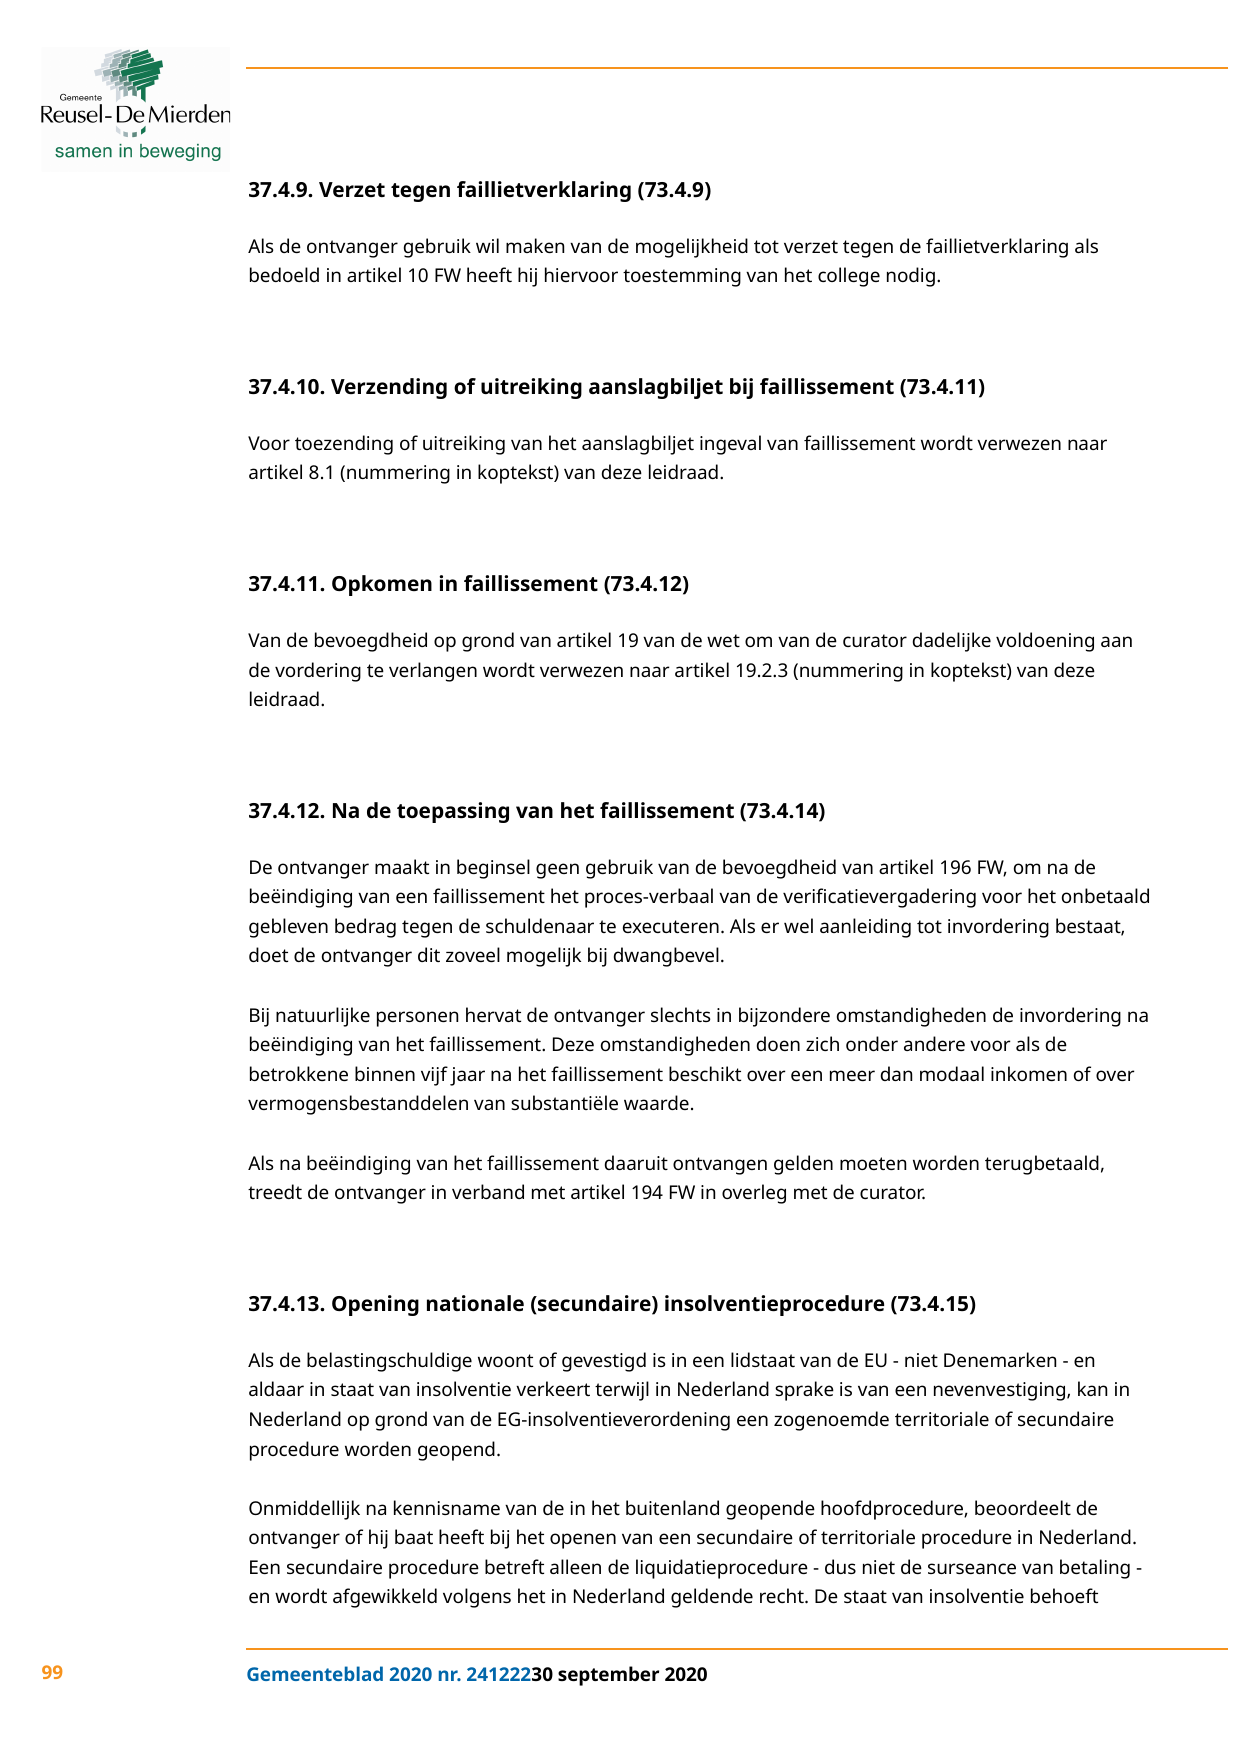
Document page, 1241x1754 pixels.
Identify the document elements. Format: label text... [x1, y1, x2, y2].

text 37.4.13. Opening nationale (secundaire) insolventieprocedure (73.4.15) [248, 1289, 1152, 1317]
text Van de bevoegdheid op grond van artikel 19 van de wet om van de curator dadelijke voldoening aan de vordering te verlangen wordt verwezen naar artikel 19.2.3 (nummering in koptekst) van deze leidraad. [248, 627, 1152, 712]
text 37.4.10. Verzending of uitreiking aanslagbiljet bij faillissement (73.4.11) [248, 372, 1152, 400]
text Voor toezending of uitreiking van het aanslagbiljet ingeval van faillissement wordt verwezen naar artikel 8.1 (nummering in koptekst) van deze leidraad. [248, 430, 1152, 485]
text Als na beëindiging van het faillissement daaruit ontvangen gelden moeten worden terugbetaald, treedt de ontvanger in verband met artikel 194 FW in overleg met de curator. [248, 1150, 1152, 1205]
text De ontvanger maakt in beginsel geen gebruik van de bevoegdheid van artikel 196 FW, om na de beëindiging van een faillissement het proces-verbaal van de verificatievergadering voor het onbetaald gebleven bedrag tegen de schuldenaar te executeren. Als er wel aanleiding tot invordering bestaat, doet de ontvanger dit zoveel mogelijk bij dwangbevel. [248, 854, 1152, 968]
text Bij natuurlijke personen hervat de ontvanger slechts in bijzondere omstandigheden de invordering na beëindiging van het faillissement. Deze omstandigheden doen zich onder andere voor als de betrokkene binnen vijf jaar na het faillissement beschikt over een meer dan modaal inkomen of over vermogensbestanddelen van substantiële waarde. [248, 1002, 1152, 1116]
text Als de ontvanger gebruik wil maken van de mogelijkheid tot verzet tegen de faillietverklaring als bedoeld in artikel 10 FW heeft hij hiervoor toestemming van het college nodig. [248, 233, 1152, 288]
picture [41, 47, 231, 172]
text Onmiddellijk na kennisname van de in het buitenland geopende hoofdprocedure, beoordeelt de ontvanger of hij baat heeft bij het openen van een secundaire of territoriale procedure in Nederland. Een secundaire procedure betreft alleen de liquidatieprocedure - dus niet de surseance van betaling - en wordt afgewikkeld volgens het in Nederland geldende recht. De staat van insolventie behoeft [248, 1495, 1152, 1609]
text 37.4.11. Opkomen in faillissement (73.4.12) [248, 569, 1152, 598]
text 37.4.12. Na de toepassing van het faillissement (73.4.14) [248, 796, 1152, 824]
text 37.4.9. Verzet tegen faillietverklaring (73.4.9) [248, 175, 1152, 203]
text Als de belastingschuldige woont of gevestigd is in een lidstaat van de EU - niet Denemarken - en aldaar in staat van insolventie verkeert terwijl in Nederland sprake is van een nevenvestiging, kan in Nederland op grond van de EG-insolventieverordening een zogenoemde territoriale of secundaire procedure worden geopend. [248, 1347, 1152, 1461]
